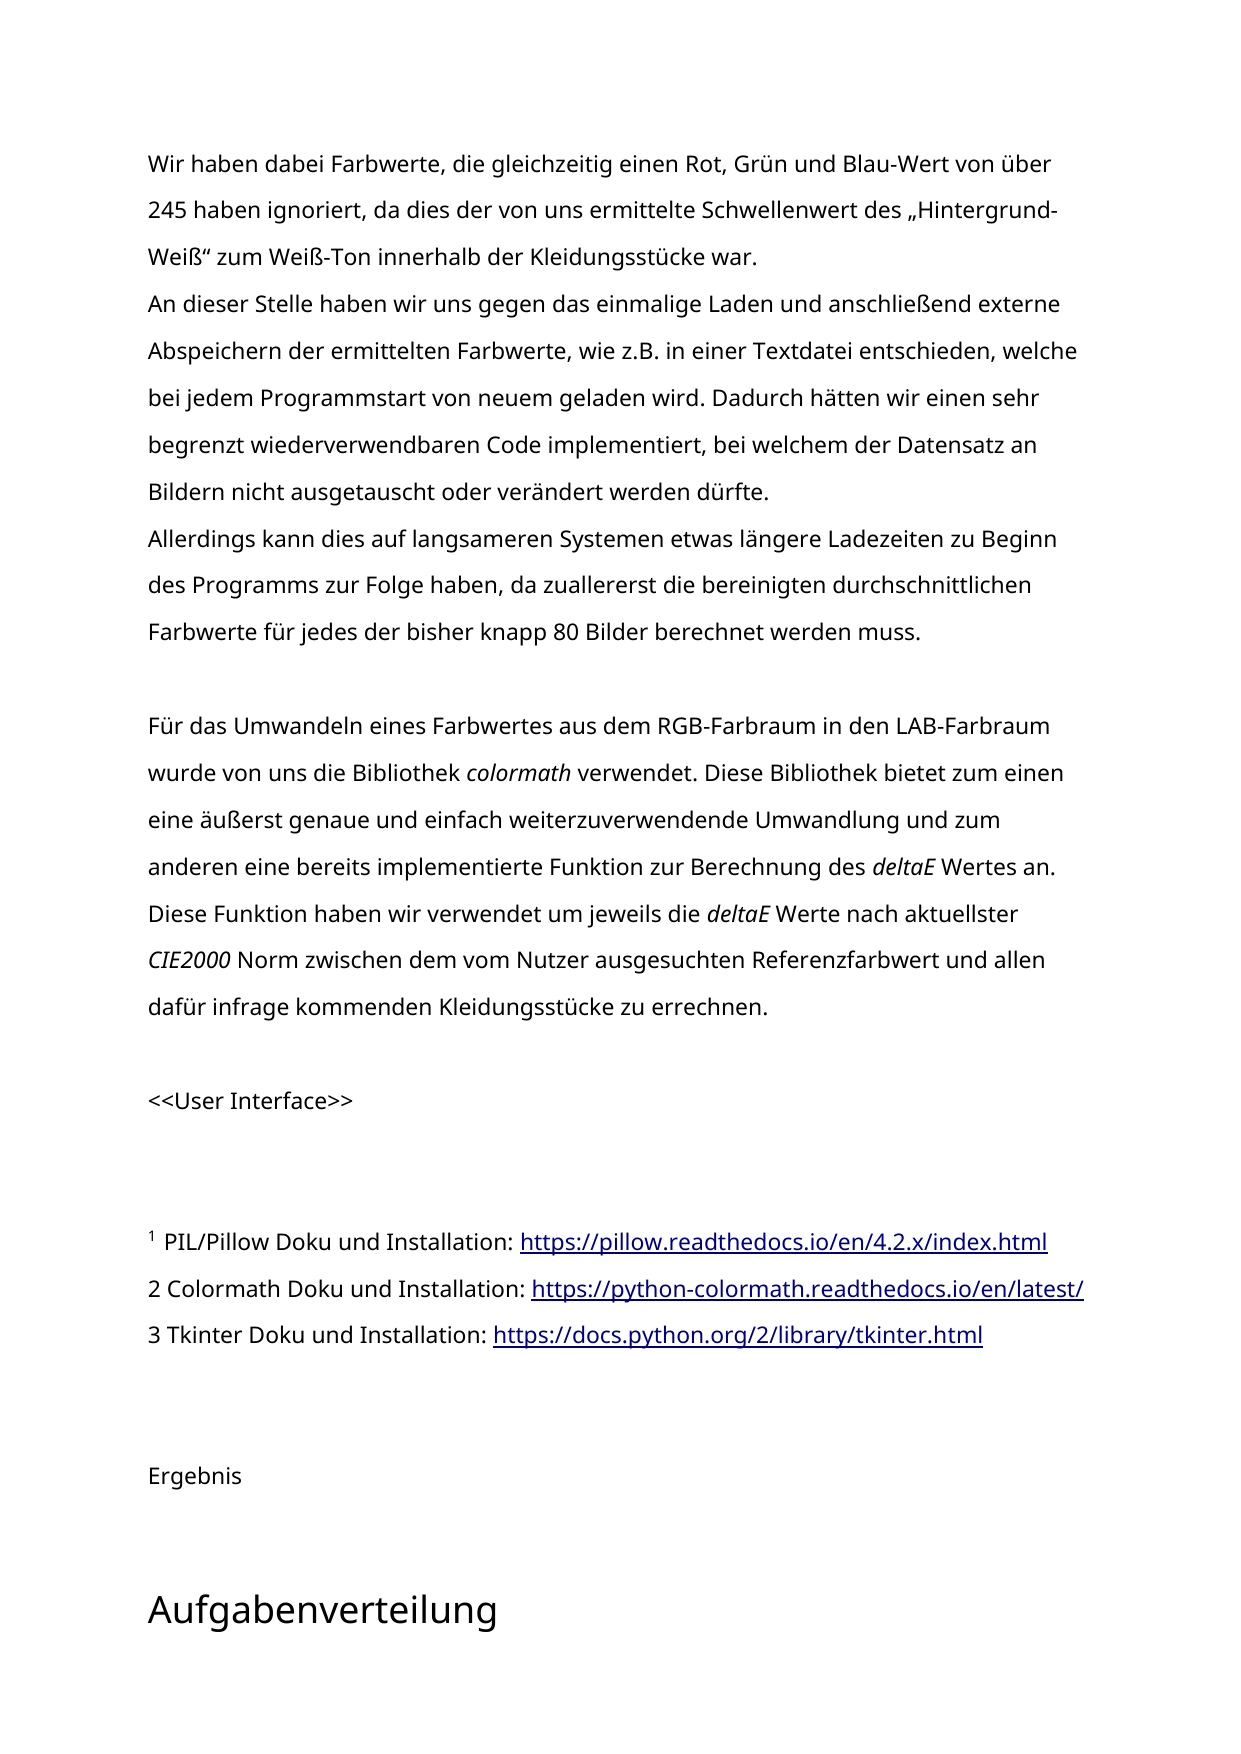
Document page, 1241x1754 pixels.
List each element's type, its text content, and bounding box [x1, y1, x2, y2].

text Diese Funktion haben wir verwendet um jeweils die deltaE Werte nach aktuellster CIE2000 Norm zwischen dem vom Nutzer ausgesuchten Referenzfarbwert und allen dafür infrage kommenden Kleidungsstücke zu errechnen. [148, 898, 1093, 1023]
text <<User Interface>> [148, 1085, 1093, 1116]
text 1 PIL/Pillow Doku und Installation: https://pillow.readthedocs.io/en/4.2.x/index.html [148, 1226, 1093, 1257]
text 2 Colormath Doku und Installation: https://python-colormath.readthedocs.io/en/latest/ [148, 1273, 1093, 1304]
text Wir haben dabei Farbwerte, die gleichzeitig einen Rot, Grün und Blau-Wert von über 245 haben ignoriert, da dies der von uns ermittelte Schwellenwert des „Hintergrund-Weiß“ zum Weiß-Ton innerhalb der Kleidungsstücke war. [148, 148, 1093, 273]
text 3 Tkinter Doku und Installation: https://docs.python.org/2/library/tkinter.html [148, 1319, 1093, 1351]
text Ergebnis [148, 1460, 1093, 1491]
text Aufgabenverteilung [148, 1583, 1093, 1634]
text An dieser Stelle haben wir uns gegen das einmalige Laden und anschließend externe Abspeichern der ermittelten Farbwerte, wie z.B. in einer Textdatei entschieden, welche bei jedem Programmstart von neuem geladen wird. Dadurch hätten wir einen sehr begrenzt wiederverwendbaren Code implementiert, bei welchem der Datensatz an Bildern nicht ausgetauscht oder verändert werden dürfte. [148, 288, 1093, 507]
text Für das Umwandeln eines Farbwertes aus dem RGB-Farbraum in den LAB-Farbraum wurde von uns die Bibliothek colormath verwendet. Diese Bibliothek bietet zum einen eine äußerst genaue und einfach weiterzuverwendende Umwandlung und zum anderen eine bereits implementierte Funktion zur Berechnung des deltaE Wertes an. [148, 710, 1093, 882]
text Allerdings kann dies auf langsameren Systemen etwas längere Ladezeiten zu Beginn des Programms zur Folge haben, da zuallererst die bereinigten durchschnittlichen Farbwerte für jedes der bisher knapp 80 Bilder berechnet werden muss. [148, 523, 1093, 648]
